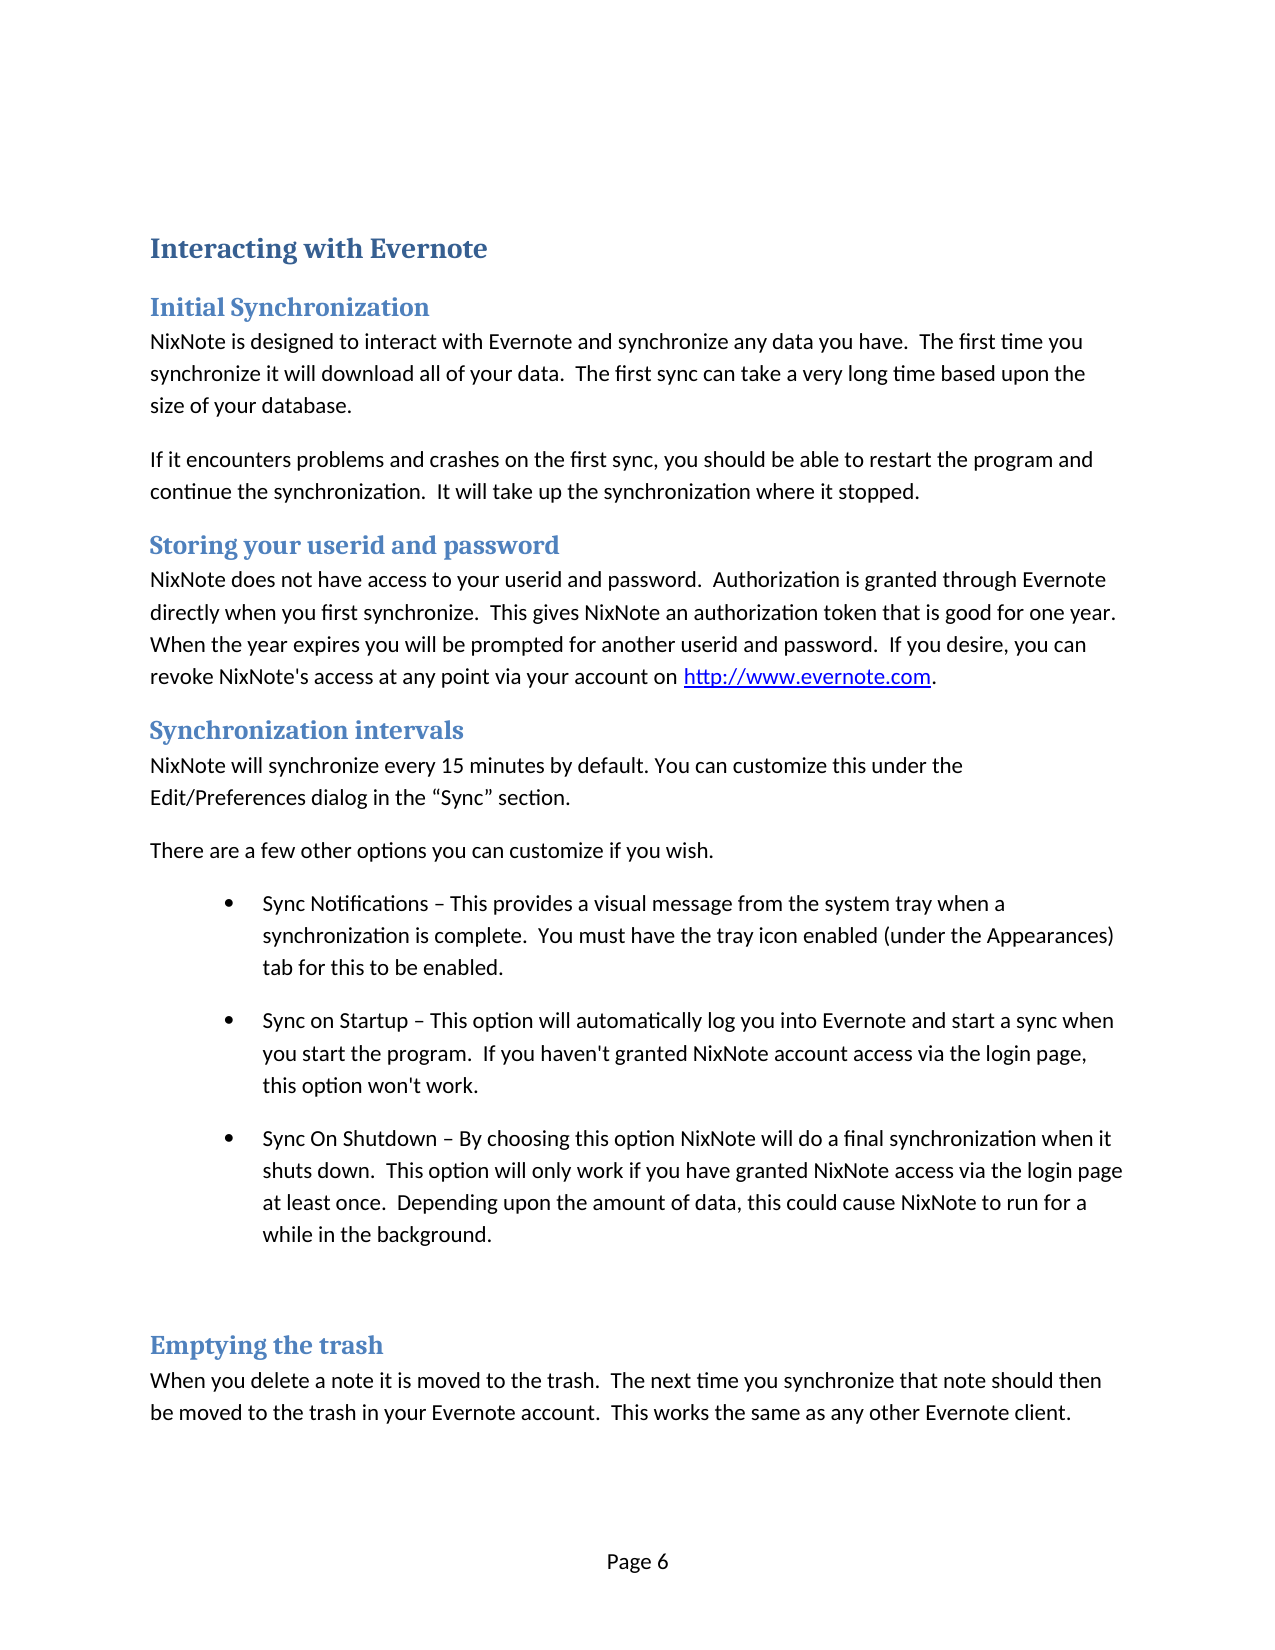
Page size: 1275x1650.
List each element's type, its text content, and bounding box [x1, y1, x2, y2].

list Sync On Shutdown – By choosing this option NixNote will do a final synchronization when it shuts down. This option will only work if you have granted NixNote access via the login page at least once. Depending upon the amount of data, this could cause NixNote to run for a while in the background. [225, 1124, 1125, 1248]
text NixNote is designed to interact with Evernote and synchronize any data you have. The first time you synchronize it will download all of your data. The first sync can take a very long time based upon the size of your database. [150, 327, 1125, 420]
subtitle Initial Synchronization [150, 292, 1125, 323]
subtitle Interacting with Evernote [150, 232, 1125, 266]
list Sync on Startup – This option will automatically log you into Evernote and start a sync when you start the program. If you haven't granted NixNote account access via the login page, this option won't work. [225, 1007, 1125, 1099]
text There are a few other options you can customize if you wish. [150, 836, 1125, 864]
text If it encounters problems and crashes on the first sync, you should be able to restart the program and continue the synchronization. It will take up the synchronization where it stopped. [150, 445, 1125, 505]
subtitle Emptying the trash [150, 1330, 1125, 1361]
list Sync Notifications – This provides a visual message from the system tray when a synchronization is complete. You must have the tray icon enabled (under the Appearances) tab for this to be enabled. [225, 889, 1125, 982]
subtitle Synchronization intervals [150, 715, 1125, 746]
subtitle Storing your userid and password [150, 530, 1125, 561]
text NixNote does not have access to your userid and password. Authorization is granted through Evernote directly when you first synchronize. This gives NixNote an authorization token that is good for one year. When the year expires you will be prompted for another userid and password. If you desire, you can revoke NixNote's access at any point via your account on http://www.evernote.com. [150, 566, 1125, 690]
text NixNote will synchronize every 15 minutes by default. You can customize this under the Edit/Preferences dialog in the “Sync” section. [150, 751, 1125, 811]
text When you delete a note it is moved to the trash. The next time you synchronize that note should then be moved to the trash in your Evernote account. This works the same as any other Evernote client. [150, 1366, 1125, 1426]
